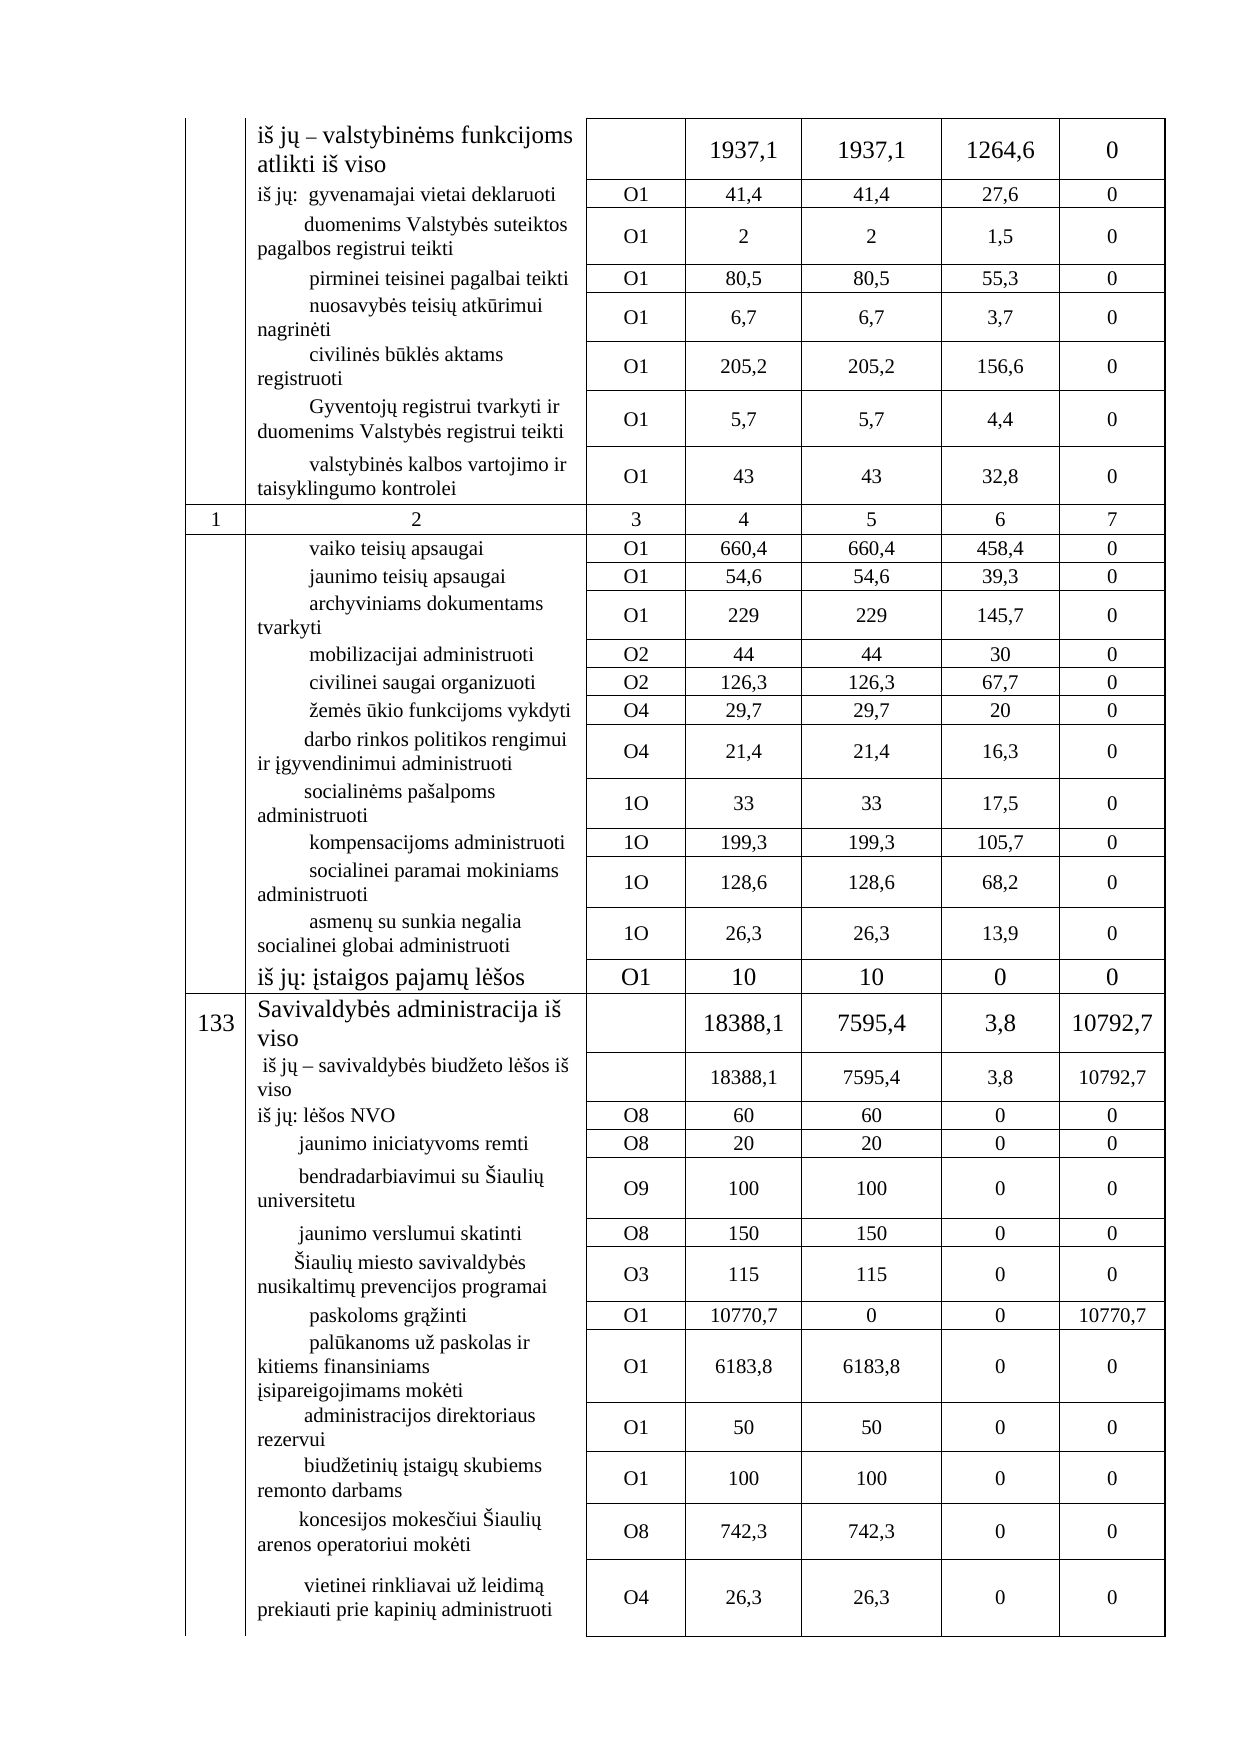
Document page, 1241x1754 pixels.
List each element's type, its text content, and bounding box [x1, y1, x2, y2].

table_cell 0 [1060, 1403, 1164, 1451]
table_cell O1 [587, 342, 685, 390]
table_cell 100 [686, 1452, 801, 1503]
table_cell 150 [802, 1219, 941, 1246]
table_cell O2 [587, 668, 685, 695]
table_cell 742,3 [802, 1504, 941, 1559]
table_cell 0 [942, 1330, 1059, 1402]
table_cell O4 [587, 1560, 685, 1636]
table_cell 0 [1060, 960, 1164, 993]
table_cell O1 [587, 563, 685, 590]
table_cell 2 [246, 505, 586, 534]
table_cell 33 [802, 779, 941, 827]
table_cell 0 [1060, 829, 1164, 856]
table_cell 60 [686, 1102, 801, 1129]
table_cell 39,3 [942, 563, 1059, 590]
table_cell 0 [1060, 391, 1164, 446]
table_cell bendradarbiavimui su Šiaulių universitetu [246, 1157, 586, 1218]
table_cell O1 [587, 447, 685, 504]
table_cell 6183,8 [686, 1330, 801, 1402]
table_cell [186, 695, 245, 723]
table_cell [186, 1559, 245, 1636]
table_cell [186, 856, 245, 907]
table_cell O2 [587, 640, 685, 667]
table_cell 3,8 [942, 994, 1059, 1052]
table_cell [186, 1402, 245, 1451]
table_cell pirminei teisinei pagalbai teikti [246, 264, 586, 292]
table_cell 0 [1060, 668, 1164, 695]
table_cell [186, 1503, 245, 1559]
table_cell 18388,1 [686, 1053, 801, 1101]
table_cell 1937,1 [802, 119, 941, 179]
table_cell O1 [587, 1452, 685, 1503]
table_cell 205,2 [802, 342, 941, 390]
table_cell socialinei paramai mokiniams administruoti [246, 856, 586, 907]
table_cell 60 [802, 1102, 941, 1129]
table_cell biudžetinių įstaigų skubiems remonto darbams [246, 1451, 586, 1503]
table_cell 105,7 [942, 829, 1059, 856]
table_cell O1 [587, 391, 685, 446]
table_cell 18388,1 [686, 994, 801, 1052]
table_cell 128,6 [686, 857, 801, 907]
table_cell socialinėms pašalpoms administruoti [246, 778, 586, 827]
table_cell [186, 1451, 245, 1503]
table_cell [186, 907, 245, 959]
table_cell 0 [1060, 1158, 1164, 1218]
table_cell 50 [802, 1403, 941, 1451]
table_cell 2 [802, 208, 941, 263]
table_cell [186, 590, 245, 639]
table_cell 6183,8 [802, 1330, 941, 1402]
table_cell 145,7 [942, 591, 1059, 639]
table_cell 1,5 [942, 208, 1059, 263]
table_cell 32,8 [942, 447, 1059, 504]
table_cell 6 [942, 505, 1059, 534]
table_cell iš jų: gyvenamajai vietai deklaruoti [246, 179, 586, 207]
table_cell O1 [587, 1302, 685, 1329]
table_cell 1O [587, 857, 685, 907]
table_cell 17,5 [942, 779, 1059, 827]
table_cell asmenų su sunkia negalia socialinei globai administruoti [246, 907, 586, 959]
table_cell [186, 959, 245, 993]
table_cell [186, 778, 245, 827]
table_cell mobilizacijai administruoti [246, 639, 586, 667]
table_cell 0 [1060, 447, 1164, 504]
table_cell 41,4 [686, 180, 801, 207]
table_cell 0 [1060, 1130, 1164, 1157]
table_cell 0 [802, 1302, 941, 1329]
table_cell [186, 828, 245, 856]
table_cell [186, 179, 245, 207]
table_cell 44 [802, 640, 941, 667]
table_cell [186, 390, 245, 446]
table_cell [186, 446, 245, 504]
table_cell 0 [1060, 779, 1164, 827]
table_cell 3,8 [942, 1053, 1059, 1101]
table_cell [587, 1053, 685, 1101]
table_cell archyviniams dokumentams tvarkyti [246, 590, 586, 639]
table_cell 41,4 [802, 180, 941, 207]
table_cell 26,3 [686, 1560, 801, 1636]
table_cell [186, 724, 245, 778]
table_cell 27,6 [942, 180, 1059, 207]
table_cell Savivaldybės administracija iš viso [246, 994, 586, 1052]
table_cell 1937,1 [686, 119, 801, 179]
table_cell 7 [1060, 505, 1164, 534]
table_cell 21,4 [686, 725, 801, 778]
table_cell [186, 1301, 245, 1329]
table_cell [186, 667, 245, 695]
table_cell 0 [1060, 293, 1164, 341]
table_cell [186, 1052, 245, 1101]
table_cell 10792,7 [1060, 994, 1164, 1052]
table_cell 44 [686, 640, 801, 667]
table_cell 10 [686, 960, 801, 993]
table_cell 229 [686, 591, 801, 639]
table_cell 0 [1060, 1330, 1164, 1402]
table_cell 0 [1060, 908, 1164, 959]
table_cell [587, 994, 685, 1052]
table_cell jaunimo iniciatyvoms remti [246, 1129, 586, 1157]
table_cell 21,4 [802, 725, 941, 778]
table_cell jaunimo teisių apsaugai [246, 562, 586, 590]
table_cell žemės ūkio funkcijoms vykdyti [246, 695, 586, 723]
table_cell 0 [942, 1102, 1059, 1129]
table_cell 1O [587, 908, 685, 959]
table_cell administracijos direktoriaus rezervui [246, 1402, 586, 1451]
table_cell 0 [1060, 1560, 1164, 1636]
table_cell [186, 207, 245, 263]
table_cell 0 [942, 1452, 1059, 1503]
table_cell 1 [186, 505, 245, 534]
table_cell 7595,4 [802, 994, 941, 1052]
table_cell kompensacijoms administruoti [246, 828, 586, 856]
table_cell 1O [587, 829, 685, 856]
table_cell O1 [587, 208, 685, 263]
table_cell 199,3 [802, 829, 941, 856]
table_cell O8 [587, 1130, 685, 1157]
table_cell duomenims Valstybės suteiktos pagalbos registrui teikti [246, 207, 586, 263]
table_cell [186, 1329, 245, 1402]
table_cell 660,4 [802, 535, 941, 562]
table_cell 0 [942, 1130, 1059, 1157]
table_cell 0 [1060, 696, 1164, 723]
table_cell [186, 1157, 245, 1218]
table_cell 1O [587, 779, 685, 827]
table_cell palūkanoms už paskolas ir kitiems finansiniams įsipareigojimams mokėti [246, 1329, 586, 1402]
table_cell 20 [942, 696, 1059, 723]
table_cell 68,2 [942, 857, 1059, 907]
table_cell O3 [587, 1247, 685, 1301]
table_cell 0 [1060, 535, 1164, 562]
table_cell [186, 341, 245, 390]
table_cell 10770,7 [1060, 1302, 1164, 1329]
table_cell 30 [942, 640, 1059, 667]
table_cell 29,7 [686, 696, 801, 723]
table_cell O1 [587, 180, 685, 207]
table_cell 0 [1060, 591, 1164, 639]
table_cell Šiaulių miesto savivaldybės nusikaltimų prevencijos programai [246, 1246, 586, 1301]
table_cell [186, 535, 245, 562]
table_cell [186, 1129, 245, 1157]
table_cell [186, 118, 245, 179]
table_cell 0 [1060, 1504, 1164, 1559]
table_cell 0 [1060, 265, 1164, 292]
table_cell 133 [186, 994, 245, 1052]
table_cell iš jų – valstybinėms funkcijoms atlikti iš viso [246, 118, 586, 179]
table_cell 0 [1060, 1219, 1164, 1246]
table_cell 7595,4 [802, 1053, 941, 1101]
table_cell 50 [686, 1403, 801, 1451]
table_cell 0 [1060, 563, 1164, 590]
table_cell 0 [1060, 640, 1164, 667]
table_cell 2 [686, 208, 801, 263]
table_cell O1 [587, 591, 685, 639]
table_cell [186, 639, 245, 667]
table_cell 115 [802, 1247, 941, 1301]
table_cell 0 [1060, 725, 1164, 778]
table_cell 3,7 [942, 293, 1059, 341]
table_cell 54,6 [802, 563, 941, 590]
table_cell 0 [942, 1219, 1059, 1246]
table_cell O1 [587, 535, 685, 562]
table_cell 199,3 [686, 829, 801, 856]
table_cell iš jų: lėšos NVO [246, 1101, 586, 1129]
table_cell civilinei saugai organizuoti [246, 667, 586, 695]
table_cell vietinei rinkliavai už leidimą prekiauti prie kapinių administruoti [246, 1559, 586, 1636]
table_cell 80,5 [686, 265, 801, 292]
table_cell koncesijos mokesčiui Šiaulių arenos operatoriui mokėti [246, 1503, 586, 1559]
table_cell 10 [802, 960, 941, 993]
table_cell 100 [802, 1452, 941, 1503]
table_cell 0 [942, 1504, 1059, 1559]
table_cell valstybinės kalbos vartojimo ir taisyklingumo kontrolei [246, 446, 586, 504]
table_cell 0 [942, 1302, 1059, 1329]
table_cell O1 [587, 1403, 685, 1451]
table_cell 6,7 [686, 293, 801, 341]
table_cell 100 [802, 1158, 941, 1218]
table_cell 4 [686, 505, 801, 534]
table_cell 0 [1060, 857, 1164, 907]
table_cell O4 [587, 725, 685, 778]
table_cell 0 [942, 1158, 1059, 1218]
table_cell 26,3 [686, 908, 801, 959]
table_cell 0 [1060, 342, 1164, 390]
table_cell 5,7 [686, 391, 801, 446]
table_cell 0 [1060, 1452, 1164, 1503]
table_cell O4 [587, 696, 685, 723]
table_cell 0 [942, 960, 1059, 993]
table_cell Gyventojų registrui tvarkyti ir duomenims Valstybės registrui teikti [246, 390, 586, 446]
table_cell iš jų: įstaigos pajamų lėšos [246, 959, 586, 993]
table_cell 43 [802, 447, 941, 504]
table_cell 0 [942, 1247, 1059, 1301]
table_cell jaunimo verslumui skatinti [246, 1218, 586, 1246]
table_cell [186, 1101, 245, 1129]
table_cell O8 [587, 1504, 685, 1559]
table_cell 10792,7 [1060, 1053, 1164, 1101]
table_cell O1 [587, 293, 685, 341]
table_cell 10770,7 [686, 1302, 801, 1329]
table_cell O8 [587, 1102, 685, 1129]
table_cell 660,4 [686, 535, 801, 562]
table_cell 5,7 [802, 391, 941, 446]
table_cell 126,3 [686, 668, 801, 695]
table_cell 26,3 [802, 1560, 941, 1636]
table_cell 458,4 [942, 535, 1059, 562]
table_cell 29,7 [802, 696, 941, 723]
table_cell 4,4 [942, 391, 1059, 446]
table_cell O1 [587, 960, 685, 993]
table_cell O1 [587, 1330, 685, 1402]
table_cell [186, 1246, 245, 1301]
table_cell 229 [802, 591, 941, 639]
table_cell 0 [1060, 1102, 1164, 1129]
table_cell nuosavybės teisių atkūrimui nagrinėti [246, 292, 586, 341]
table_cell 126,3 [802, 668, 941, 695]
table_cell 100 [686, 1158, 801, 1218]
table_cell paskoloms grąžinti [246, 1301, 586, 1329]
table_cell 13,9 [942, 908, 1059, 959]
table_cell 0 [1060, 119, 1164, 179]
table_cell 150 [686, 1219, 801, 1246]
table_cell darbo rinkos politikos rengimui ir įgyvendinimui administruoti [246, 724, 586, 778]
table_cell O9 [587, 1158, 685, 1218]
table_cell 20 [802, 1130, 941, 1157]
table_cell 67,7 [942, 668, 1059, 695]
table_cell 0 [1060, 208, 1164, 263]
table_cell 43 [686, 447, 801, 504]
table_cell 0 [942, 1403, 1059, 1451]
table_cell [186, 1218, 245, 1246]
table_cell civilinės būklės aktams registruoti [246, 341, 586, 390]
table_cell 0 [1060, 1247, 1164, 1301]
table_cell iš jų – savivaldybės biudžeto lėšos iš viso [246, 1052, 586, 1101]
table_cell 54,6 [686, 563, 801, 590]
table_cell vaiko teisių apsaugai [246, 535, 586, 562]
table_cell O1 [587, 265, 685, 292]
table_cell 128,6 [802, 857, 941, 907]
table_cell 33 [686, 779, 801, 827]
table_cell 0 [942, 1560, 1059, 1636]
table_cell O8 [587, 1219, 685, 1246]
table_cell 156,6 [942, 342, 1059, 390]
table_cell 0 [1060, 180, 1164, 207]
table_cell [186, 264, 245, 292]
table_cell 205,2 [686, 342, 801, 390]
table_cell 26,3 [802, 908, 941, 959]
table_cell [186, 292, 245, 341]
table_cell 1264,6 [942, 119, 1059, 179]
table_cell 5 [802, 505, 941, 534]
table_cell 115 [686, 1247, 801, 1301]
table_cell 20 [686, 1130, 801, 1157]
table_cell 3 [587, 505, 685, 534]
table_cell 80,5 [802, 265, 941, 292]
table_cell 55,3 [942, 265, 1059, 292]
table_cell 6,7 [802, 293, 941, 341]
table_cell 742,3 [686, 1504, 801, 1559]
table_cell [587, 119, 685, 179]
table_cell 16,3 [942, 725, 1059, 778]
table_cell [186, 562, 245, 590]
